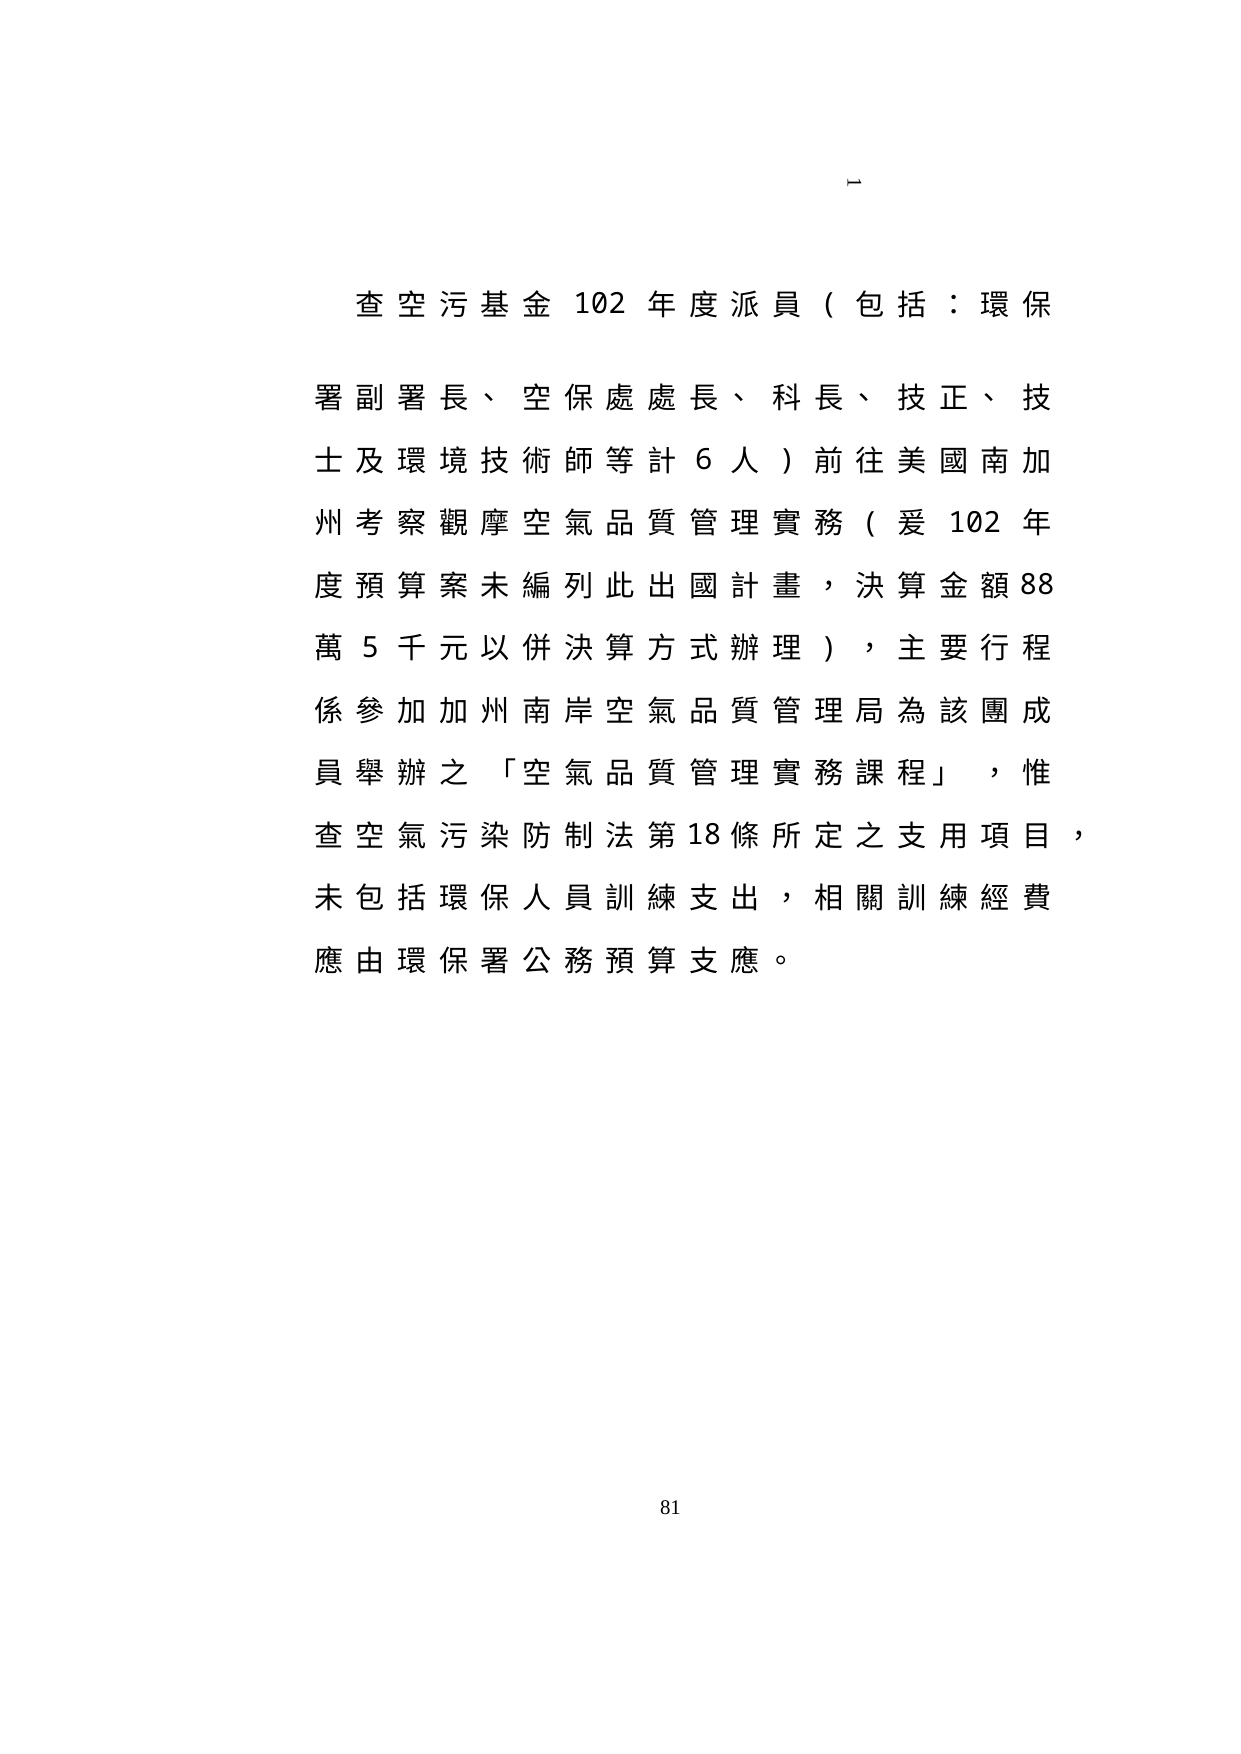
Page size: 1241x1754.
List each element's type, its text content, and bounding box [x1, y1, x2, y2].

text 查空污基金102年度派員(包括：環保署副署長、空保處處長、科長、技正、技士及環境技術師等計6人)前往美國南加州考察觀摩空氣品質管理實務(爰102年度預算案未編列此出國計畫，決算金額88萬5千元以併決算方式辦理)，主要行程係參加加州南岸空氣品質管理局為該團成員舉辦之「空氣品質管理實務課程」，惟查空氣污染防制法第18條所定之支用項目，未包括環保人員訓練支出，相關訓練經費應由環保署公務預算支應。 [271, 229, 1058, 979]
